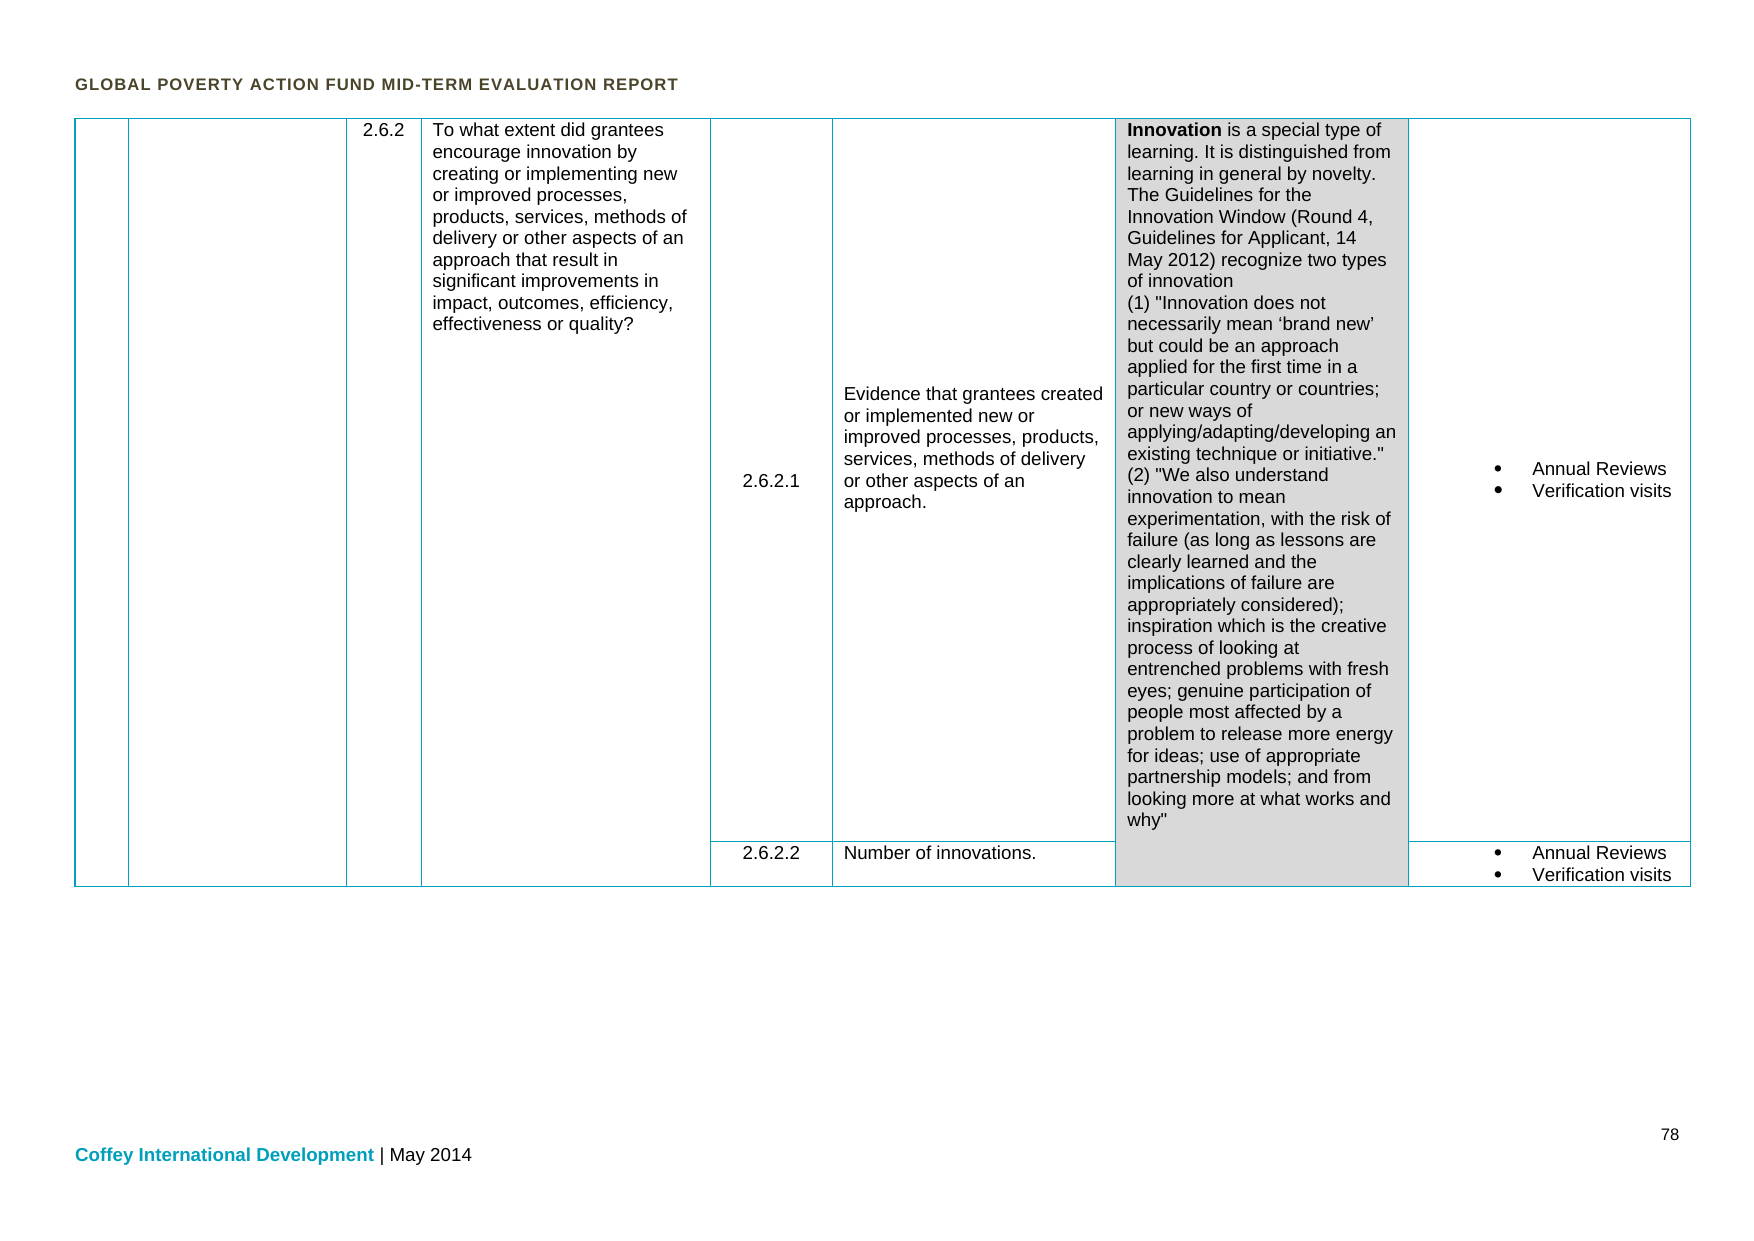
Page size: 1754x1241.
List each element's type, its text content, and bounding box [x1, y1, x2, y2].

table_cell [76, 119, 128, 886]
table_cell Annual Reviews Verification visits [1409, 842, 1690, 886]
table_cell Evidence that grantees created or implemented new or improved processes, products, services, methods of delivery or other aspects of an approach. [833, 119, 1115, 841]
table_cell 2.6.2 [347, 119, 421, 886]
table_cell Annual Reviews Verification visits [1409, 119, 1690, 841]
table_cell Innovation is a special type of learning. It is distinguished from learning in general by novelty. The Guidelines for the Innovation Window (Round 4, Guidelines for Applicant, 14 May 2012) recognize two types of innovation (1) "Innovation does not necessarily mean ‘brand new’ but could be an approach applied for the first time in a particular country or countries; or new ways of applying/adapting/developing an existing technique or initiative." (2) "We also understand innovation to mean experimentation, with the risk of failure (as long as lessons are clearly learned and the implications of failure are appropriately considered); inspiration which is the creative process of looking at entrenched problems with fresh eyes; genuine participation of people most affected by a problem to release more energy for ideas; use of appropriate partnership models; and from looking more at what works and why" [1116, 119, 1408, 886]
table_cell Number of innovations. [833, 842, 1115, 886]
table_cell 2.6.2.2 [711, 842, 832, 886]
table_cell To what extent did grantees encourage innovation by creating or implementing new or improved processes, products, services, methods of delivery or other aspects of an approach that result in significant improvements in impact, outcomes, efficiency, effectiveness or quality? [422, 119, 710, 886]
table_cell 2.6.2.1 [711, 119, 832, 841]
table_cell [129, 119, 346, 886]
